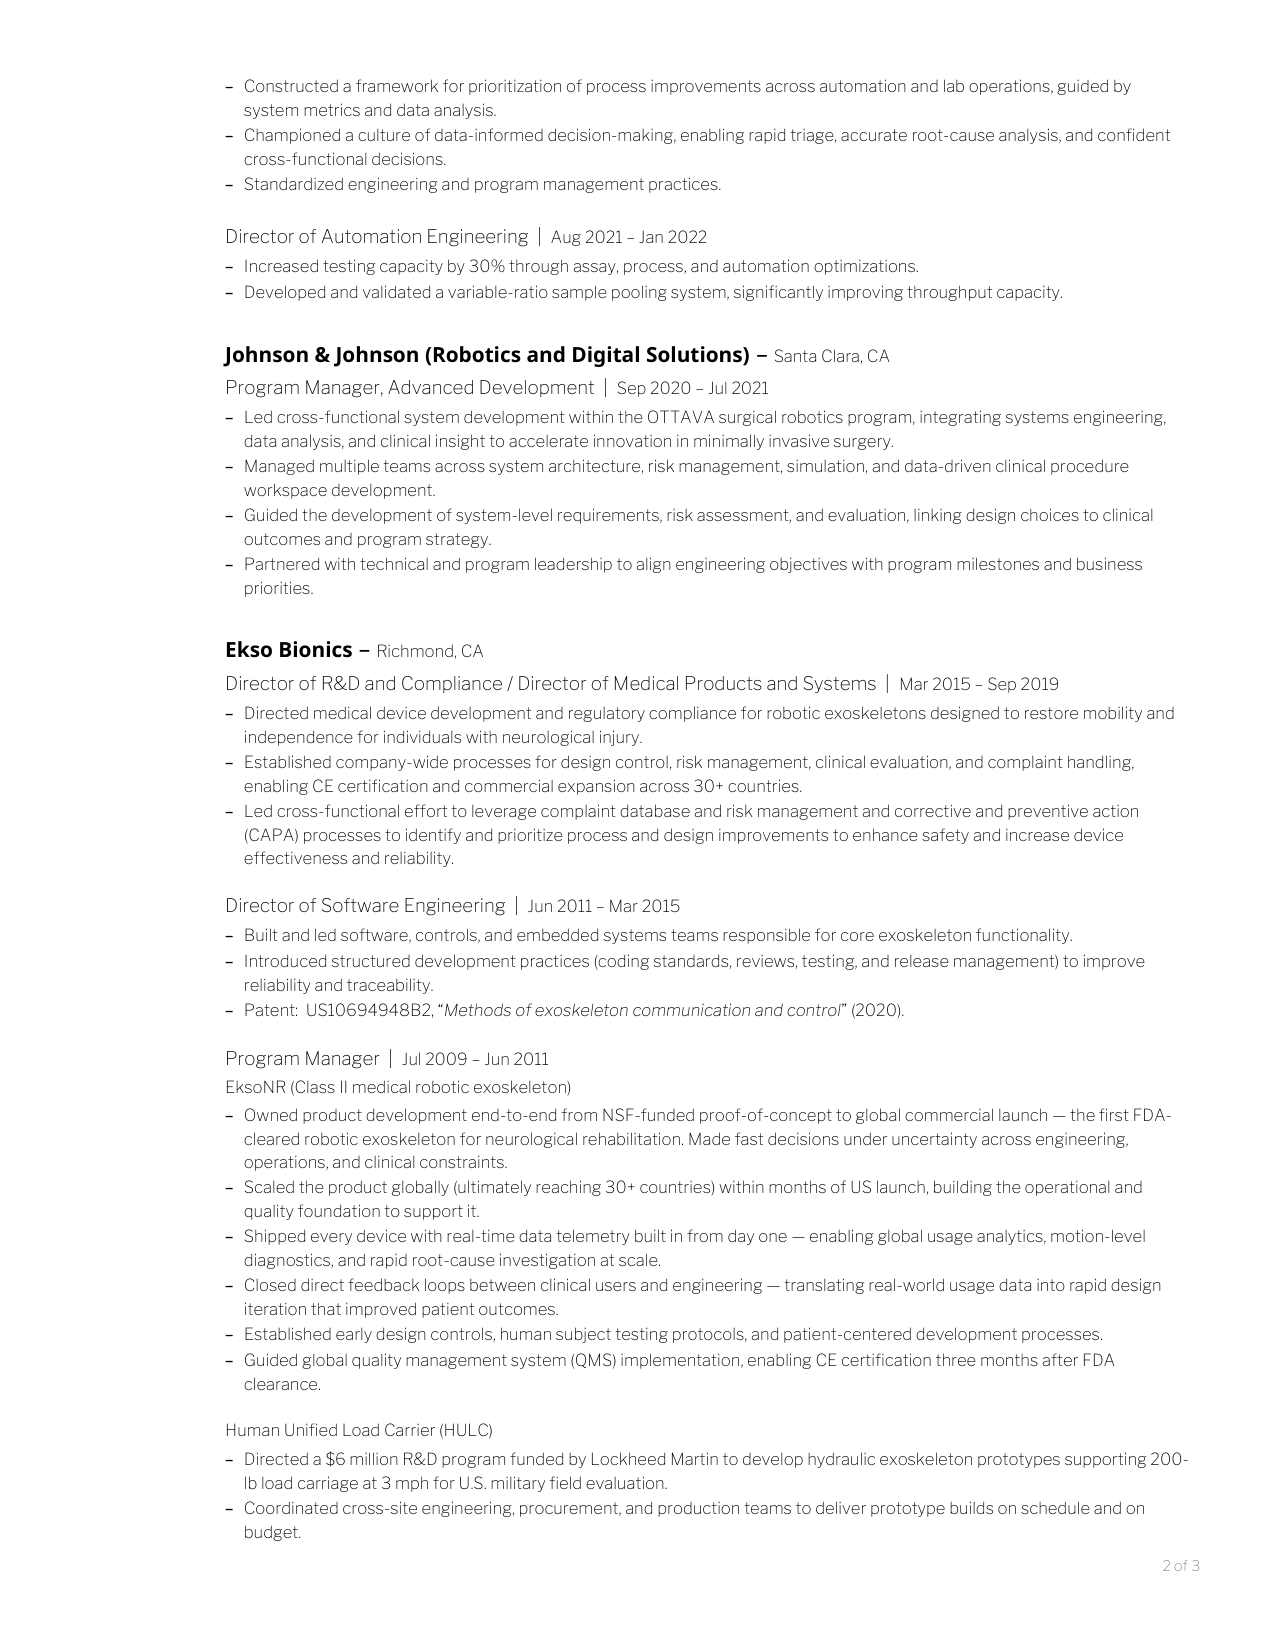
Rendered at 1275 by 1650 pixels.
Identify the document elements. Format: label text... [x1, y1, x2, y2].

list Constructed a framework for prioritization of process improvements across automation and lab operations, guided by system metrics and data analysis. [225, 75, 1191, 121]
list Standardized engineering and program management practices. [225, 173, 1191, 196]
list Directed medical device development and regulatory compliance for robotic exoskeletons designed to restore mobility and independence for individuals with neurological injury. [225, 701, 1191, 747]
list Owned product development end-to-end from NSF-funded proof-of-concept to global commercial launch — the first FDA-cleared robotic exoskeleton for neurological rehabilitation. Made fast decisions under uncertainty across engineering, operations, and clinical constraints. [225, 1104, 1191, 1173]
text Director of Automation Engineering | Aug 2021 – Jan 2022 [75, 225, 1191, 248]
list Established early design controls, human subject testing protocols, and patient-centered development processes. [225, 1323, 1191, 1346]
list Introduced structured development practices (coding standards, reviews, testing, and release management) to improve reliability and traceability. [225, 950, 1191, 996]
text Ekso Bionics – Richmond, CA [75, 633, 1200, 664]
list Patent: US10694948B2, “Methods of exoskeleton communication and control” (2020). [225, 999, 1191, 1022]
text Program Manager, Advanced Development | Sep 2020 – Jul 2021 [75, 376, 1191, 399]
list Built and led software, controls, and embedded systems teams responsible for core exoskeleton functionality. [225, 924, 1191, 947]
list Shipped every device with real-time data telemetry built in from day one — enabling global usage analytics, motion-level diagnostics, and rapid root-cause investigation at scale. [225, 1225, 1191, 1271]
list Guided the development of system-level requirements, risk assessment, and evaluation, linking design choices to clinical outcomes and program strategy. [225, 504, 1191, 550]
list Directed a $6 million R&D program funded by Lockheed Martin to develop hydraulic exoskeleton prototypes supporting 200-lb load carriage at 3 mph for U.S. military field evaluation. [225, 1448, 1191, 1493]
list Established company-wide processes for design control, risk management, clinical evaluation, and complaint handling, enabling CE certification and commercial expansion across 30+ countries. [225, 750, 1191, 796]
list Coordinated cross-site engineering, procurement, and production teams to deliver prototype builds on schedule and on budget. [225, 1497, 1191, 1542]
text Johnson & Johnson (Robotics and Digital Solutions) – Santa Clara, CA [75, 337, 1200, 369]
text EksoNR (Class II medical robotic exoskeleton) [75, 1077, 1200, 1097]
list Developed and validated a variable-ratio sample pooling system, significantly improving throughput capacity. [225, 280, 1191, 303]
list Guided global quality management system (QMS) implementation, enabling CE certification three months after FDA clearance. [225, 1349, 1191, 1395]
list Led cross-functional system development within the OTTAVA surgical robotics program, integrating systems engineering, data analysis, and clinical insight to accelerate innovation in minimally invasive surgery. [225, 406, 1191, 452]
text Program Manager | Jul 2009 – Jun 2011 [75, 1048, 1191, 1070]
list Increased testing capacity by 30% through assay, process, and automation optimizations. [225, 254, 1191, 277]
list Championed a culture of data-informed decision-making, enabling rapid triage, accurate root-cause analysis, and confident cross-functional decisions. [225, 124, 1191, 170]
list Managed multiple teams across system architecture, risk management, simulation, and data-driven clinical procedure workspace development. [225, 455, 1191, 501]
text Human Unified Load Carrier (HULC) [75, 1421, 1191, 1441]
text Director of R&D and Compliance / Director of Medical Products and Systems | Mar 2015 – Sep 2019 [75, 672, 1191, 695]
text Director of Software Engineering | Jun 2011 – Mar 2015 [75, 895, 1191, 917]
list Led cross-functional effort to leverage complaint database and risk management and corrective and preventive action (CAPA) processes to identify and prioritize process and design improvements to enhance safety and increase device effectiveness and reliability. [225, 799, 1191, 868]
list Closed direct feedback loops between clinical users and engineering — translating real-world usage data into rapid design iteration that improved patient outcomes. [225, 1274, 1191, 1320]
list Partnered with technical and program leadership to align engineering objectives with program milestones and business priorities. [225, 553, 1191, 599]
list Scaled the product globally (ultimately reaching 30+ countries) within months of US launch, building the operational and quality foundation to support it. [225, 1176, 1191, 1222]
